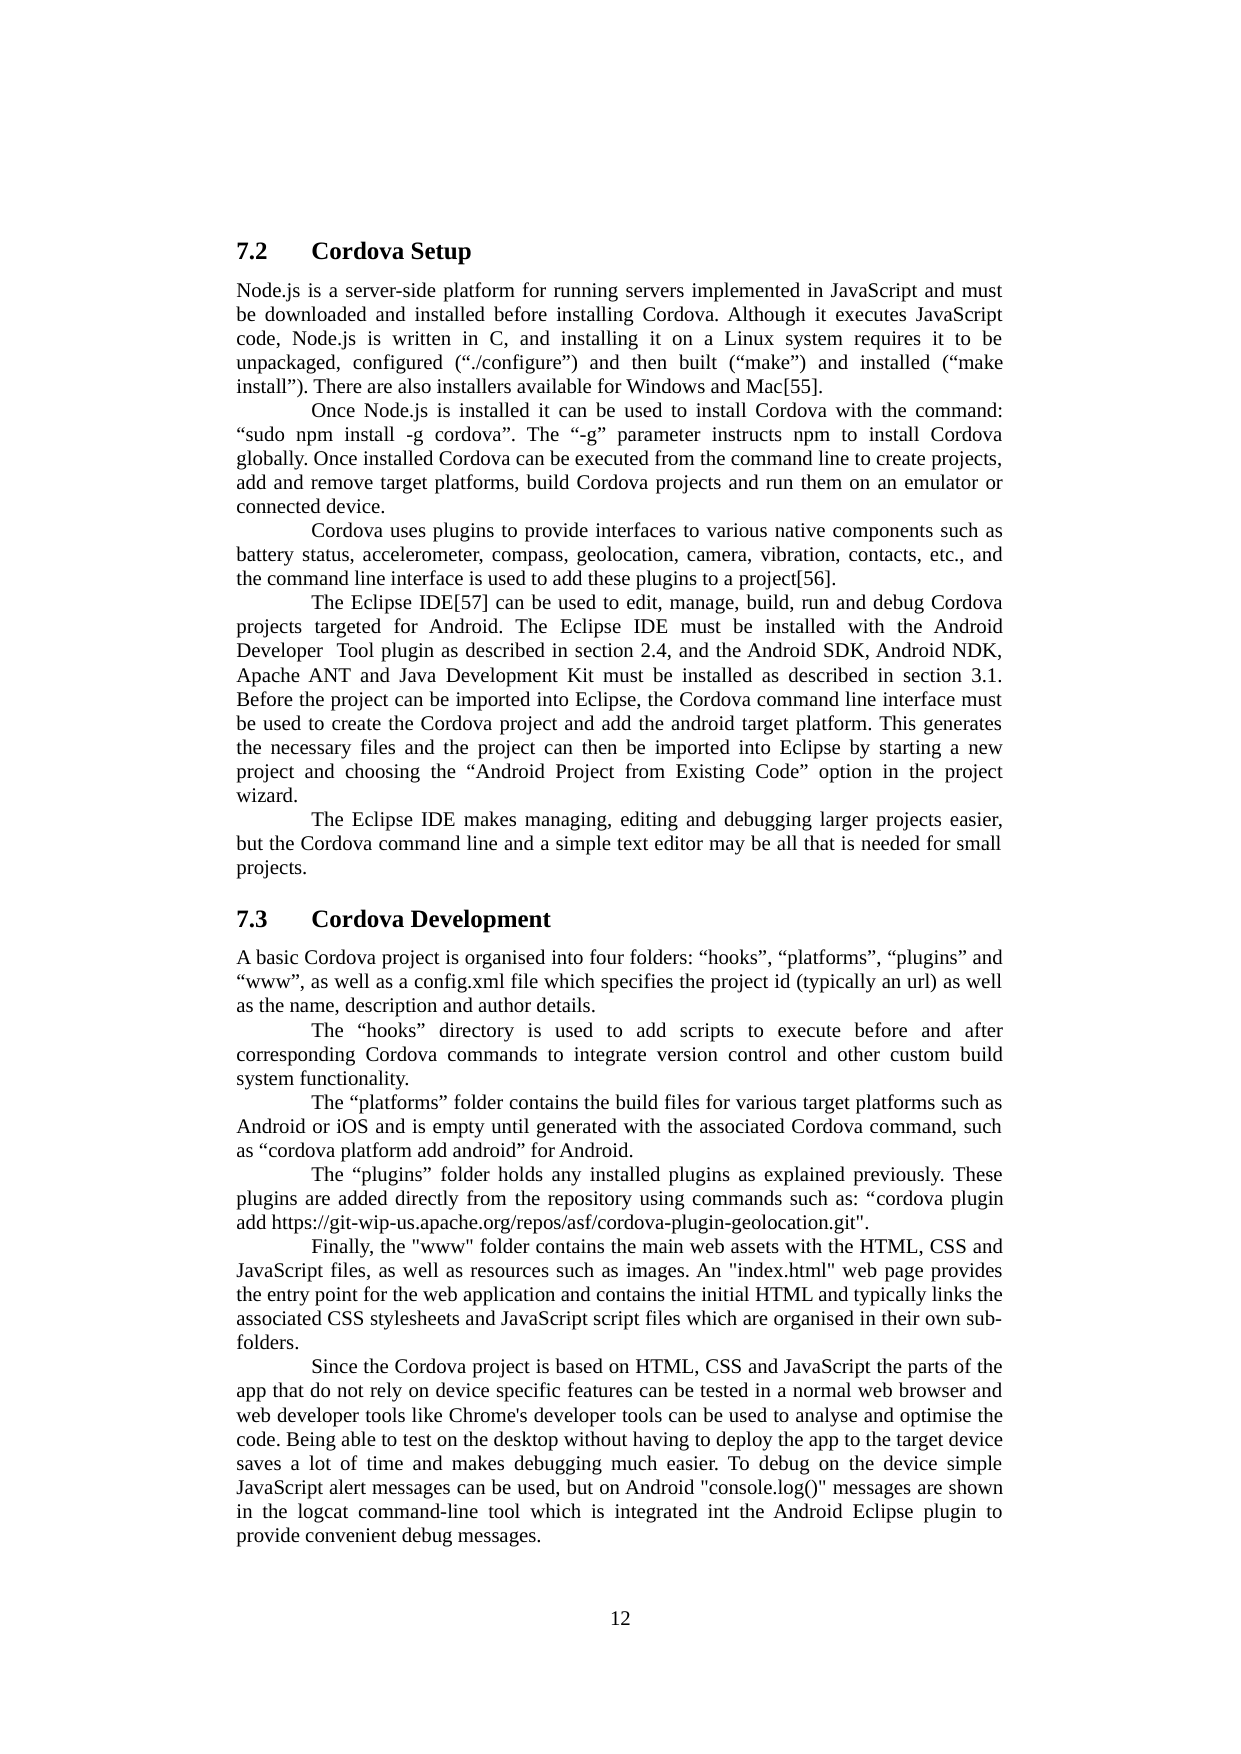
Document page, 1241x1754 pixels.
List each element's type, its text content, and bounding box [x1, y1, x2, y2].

text A basic Cordova project is organised into four folders: “hooks”, “platforms”, “plugins” and “www”, as well as a config.xml file which specifies the project id (typically an url) as well as the name, description and author details. [236, 945, 1004, 1017]
text The Eclipse IDE makes managing, editing and debugging larger projects easier, but the Cordova command line and a simple text editor may be all that is needed for small projects. [236, 807, 1004, 879]
text Cordova uses plugins to provide interfaces to various native components such as battery status, accelerometer, compass, geolocation, camera, vibration, contacts, etc., and the command line interface is used to add these plugins to a project[56]. [236, 518, 1004, 590]
text Once Node.js is installed it can be used to install Cordova with the command: “sudo npm install -g cordova”. The “-g” parameter instructs npm to install Cordova globally. Once installed Cordova can be executed from the command line to create projects, add and remove target platforms, build Cordova projects and run them on an emulator or connected device. [236, 398, 1004, 518]
subtitle 7.2 Cordova Setup [236, 236, 1004, 265]
text Finally, the "www" folder contains the main web assets with the HTML, CSS and JavaScript files, as well as resources such as images. An "index.html" web page provides the entry point for the web application and contains the initial HTML and typically links the associated CSS stylesheets and JavaScript script files which are organised in their own sub-folders. [236, 1234, 1004, 1354]
text Node.js is a server-side platform for running servers implemented in JavaScript and must be downloaded and installed before installing Cordova. Although it executes JavaScript code, Node.js is written in C, and installing it on a Linux system requires it to be unpackaged, configured (“./configure”) and then built (“make”) and installed (“make install”). There are also installers available for Windows and Mac[55]. [236, 277, 1004, 398]
text The Eclipse IDE[57] can be used to edit, manage, build, run and debug Cordova projects targeted for Android. The Eclipse IDE must be installed with the Android Developer Tool plugin as described in section 2.4, and the Android SDK, Android NDK, Apache ANT and Java Development Kit must be installed as described in section 3.1. Before the project can be imported into Eclipse, the Cordova command line interface must be used to create the Cordova project and add the android target platform. This generates the necessary files and the project can then be imported into Eclipse by starting a new project and choosing the “Android Project from Existing Code” option in the project wizard. [236, 590, 1004, 807]
text The “hooks” directory is used to add scripts to execute before and after corresponding Cordova commands to integrate version control and other custom build system functionality. [236, 1017, 1004, 1090]
subtitle 7.3 Cordova Development [236, 904, 1004, 933]
text Since the Cordova project is based on HTML, CSS and JavaScript the parts of the app that do not rely on device specific features can be tested in a normal web browser and web developer tools like Chrome's developer tools can be used to analyse and optimise the code. Being able to test on the desktop without having to deploy the app to the target device saves a lot of time and makes debugging much easier. To debug on the device simple JavaScript alert messages can be used, but on Android "console.log()" messages are shown in the logcat command-line tool which is integrated int the Android Eclipse plugin to provide convenient debug messages. [236, 1354, 1004, 1547]
text The “platforms” folder contains the build files for various target platforms such as Android or iOS and is empty until generated with the associated Cordova command, such as “cordova platform add android” for Android. [236, 1090, 1004, 1162]
text The “plugins” folder holds any installed plugins as explained previously. These plugins are added directly from the repository using commands such as: “cordova plugin add https://git-wip-us.apache.org/repos/asf/cordova-plugin-geolocation.git". [236, 1162, 1004, 1234]
